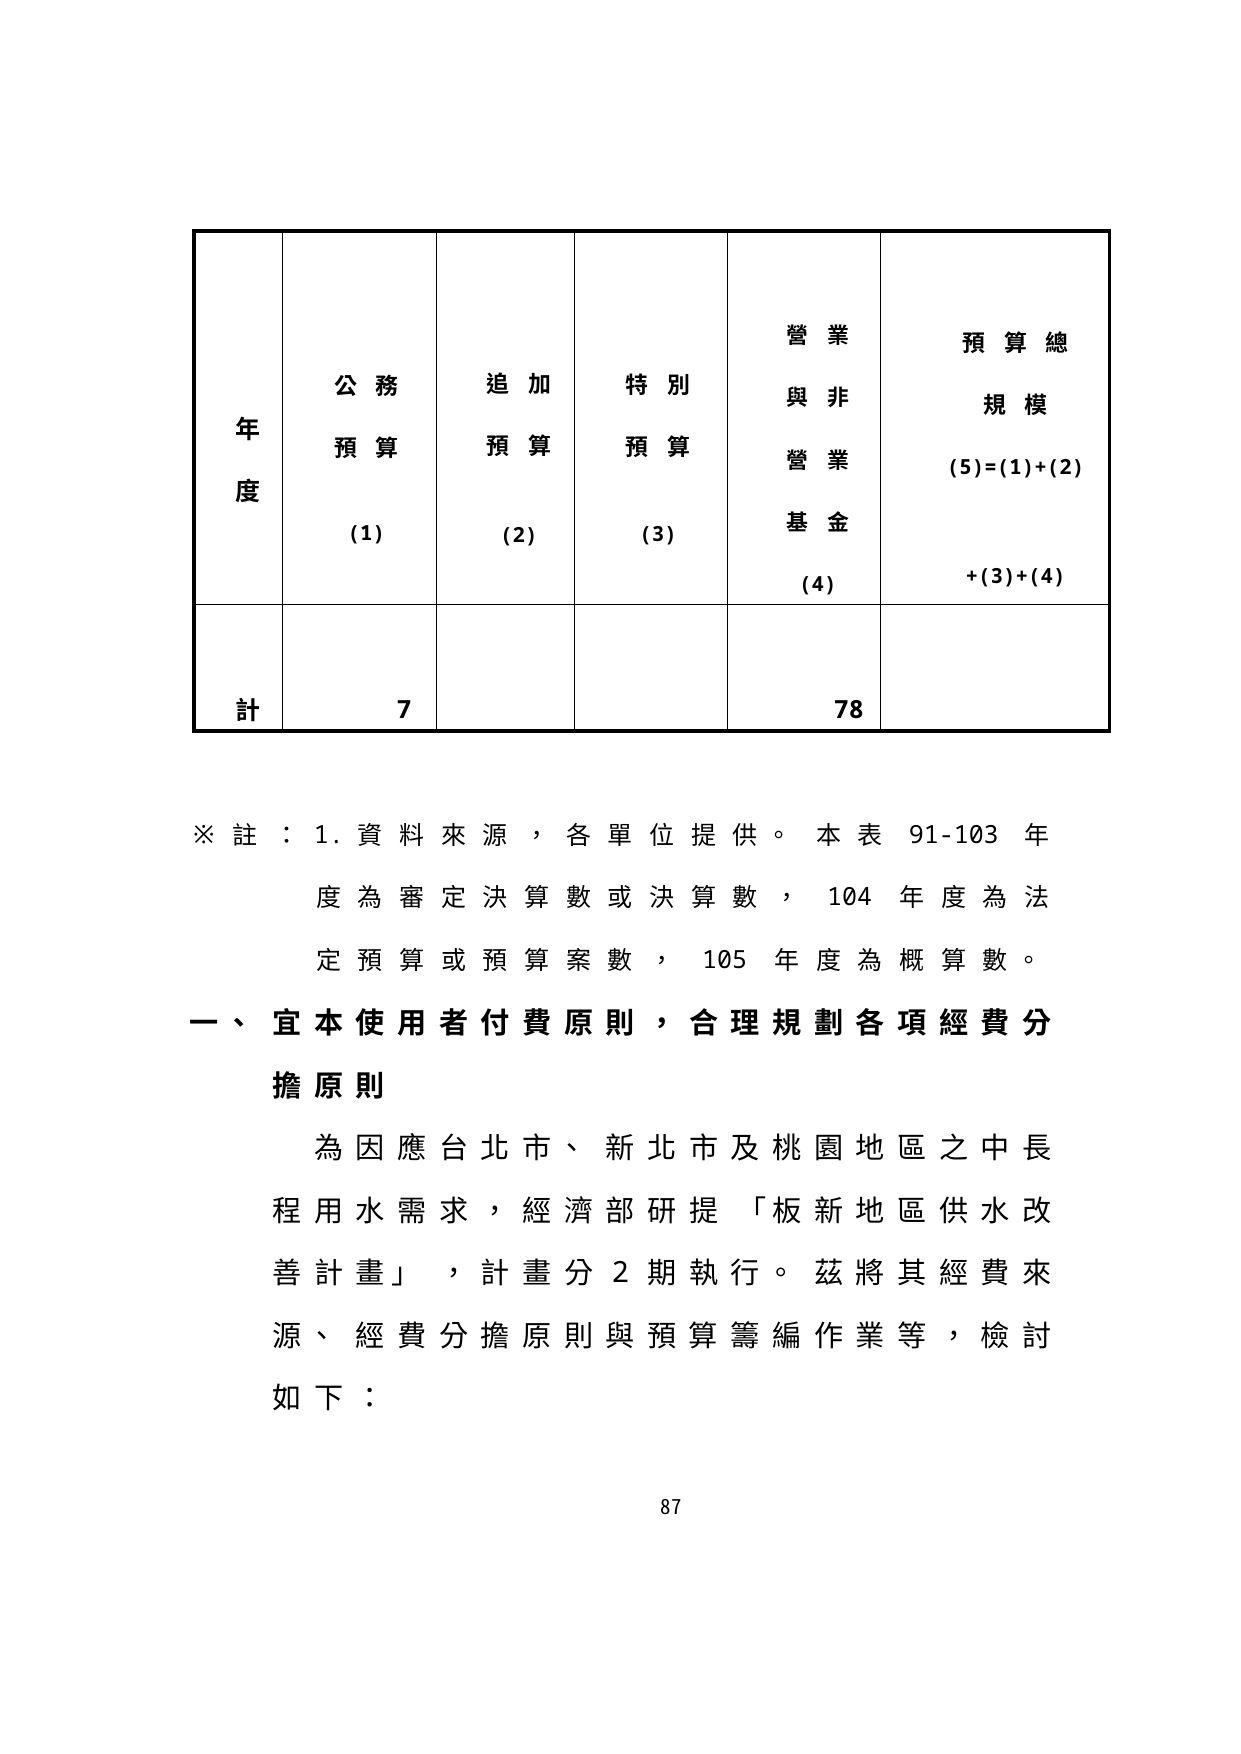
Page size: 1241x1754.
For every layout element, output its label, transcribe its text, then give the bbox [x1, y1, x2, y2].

table_header 特別預算 (3) [575, 233, 727, 604]
text ※註：1.資料來源，各單位提供。本表91-103年度為審定決算數或決算數，104年度為法定預算或預算案數，105年度為概算數。 [183, 792, 1058, 979]
table_cell [437, 605, 574, 729]
text 為因應台北市、新北市及桃園地區之中長程用水需求，經濟部研提「板新地區供水改善計畫」，計畫分2期執行。茲將其經費來源、經費分擔原則與預算籌編作業等，檢討如下： [242, 1104, 1058, 1417]
table_header 年度 [196, 233, 282, 604]
table_cell [575, 605, 727, 729]
table_cell 78 [728, 605, 880, 729]
table_header 追加預算 (2) [437, 233, 574, 604]
table_cell [881, 605, 1108, 729]
table_header 預算總規模(5)=(1)+(2) +(3)+(4) [881, 233, 1108, 604]
text 一、宜本使用者付費原則，合理規劃各項經費分擔原則 [183, 979, 1058, 1104]
table_cell 計 [196, 605, 282, 729]
table_header 公務預算 (1) [283, 233, 436, 604]
table_cell 7 [283, 605, 436, 729]
table_header 營業與非 營業基金 (4) [728, 233, 880, 604]
